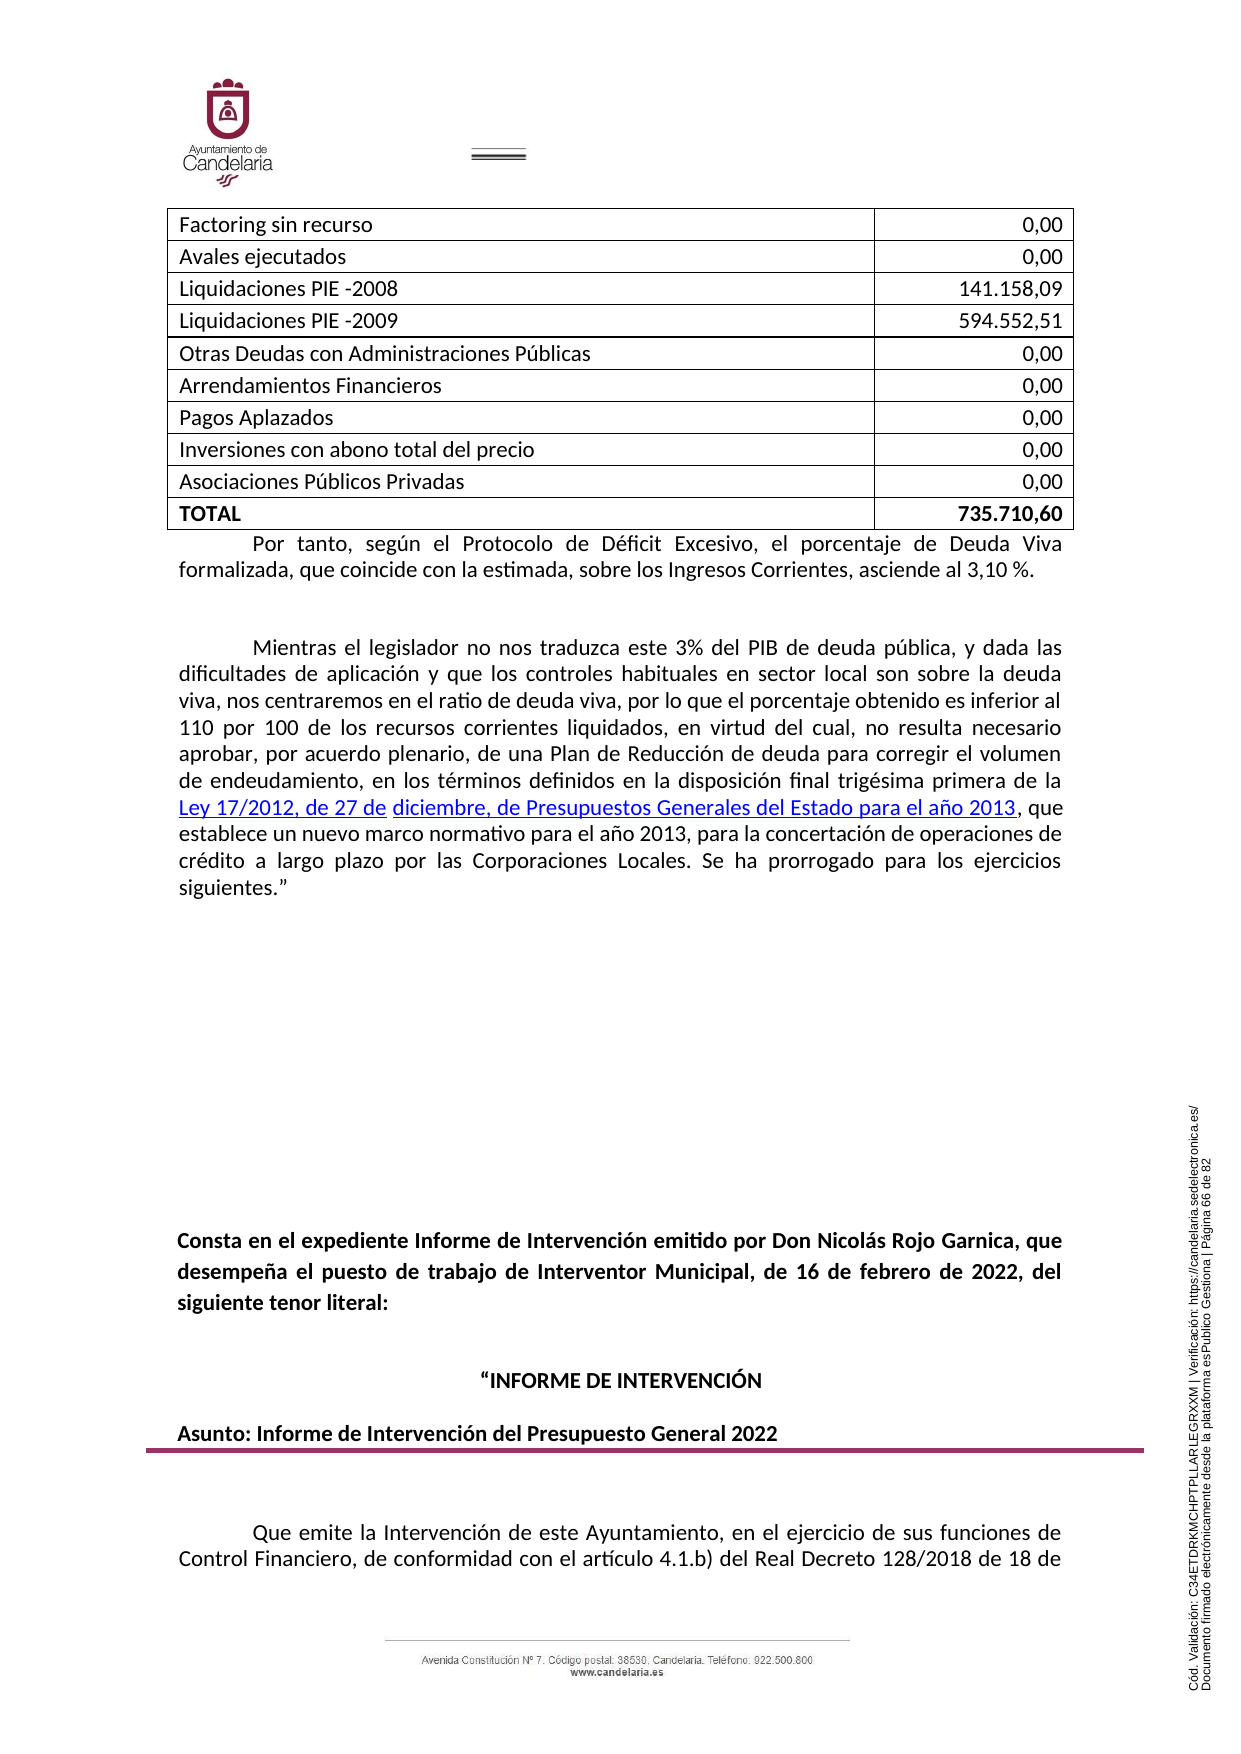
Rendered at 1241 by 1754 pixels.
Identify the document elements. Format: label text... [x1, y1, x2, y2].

table_cell Otras Deudas con Administraciones Públicas [168, 338, 874, 368]
text Consta en el expediente Informe de Intervención emitido por Don Nicolás Rojo Garnica, que desempeña el puesto de trabajo de Interventor Municipal, de 16 de febrero de 2022, del siguiente tenor literal: [177, 1226, 1063, 1316]
table_cell 0,00 [875, 434, 1073, 465]
table_cell 0,00 [875, 466, 1073, 497]
text Que emite la Intervención de este Ayuntamiento, en el ejercicio de sus funciones de Control Financiero, de conformidad con el artículo 4.1.b) del Real Decreto 128/2018 de 18 de [179, 1519, 1063, 1572]
table_cell 735.710,60 [875, 498, 1073, 529]
table_cell 0,00 [875, 241, 1073, 272]
text Asunto: Informe de Intervención del Presupuesto General 2022 [177, 1419, 1063, 1447]
text Por tanto, según el Protocolo de Déficit Excesivo, el porcentaje de Deuda Viva formalizada, que coincide con la estimada, sobre los Ingresos Corrientes, asciende al 3,10 %. [179, 530, 1063, 583]
table_cell Pagos Aplazados [168, 402, 874, 433]
table_cell Liquidaciones PIE -2008 [168, 273, 874, 304]
table_cell Liquidaciones PIE -2009 [168, 305, 874, 336]
table_cell 0,00 [875, 209, 1073, 240]
text Mientras el legislador no nos traduzca este 3% del PIB de deuda pública, y dada las dificultades de aplicación y que los controles habituales en sector local son sobre la deuda viva, nos centraremos en el ratio de deuda viva, por lo que el porcentaje obtenido es inferior al 110 por 100 de los recursos corrientes liquidados, en virtud del cual, no resulta necesario aprobar, por acuerdo plenario, de una Plan de Reducción de deuda para corregir el volumen de endeudamiento, en los términos definidos en la disposición final trigésima primera de la Ley 17/2012, de 27 de diciembre, de Presupuestos Generales del Estado para el año 2013, que establece un nuevo marco normativo para el año 2013, para la concertación de operaciones de crédito a largo plazo por las Corporaciones Locales. Se ha prorrogado para los ejercicios siguientes.” [179, 634, 1063, 901]
table_cell Factoring sin recurso [168, 209, 874, 240]
table_cell Arrendamientos Financieros [168, 370, 874, 401]
table_cell Asociaciones Públicos Privadas [168, 466, 874, 497]
table_cell 0,00 [875, 338, 1073, 368]
table_cell TOTAL [168, 498, 874, 529]
table_cell 594.552,51 [875, 305, 1073, 336]
table_cell 141.158,09 [875, 273, 1073, 304]
text “INFORME DE INTERVENCIÓN [207, 1366, 1035, 1394]
table_cell Avales ejecutados [168, 241, 874, 272]
table_cell 0,00 [875, 402, 1073, 433]
table_cell Inversiones con abono total del precio [168, 434, 874, 465]
table_cell 0,00 [875, 370, 1073, 401]
